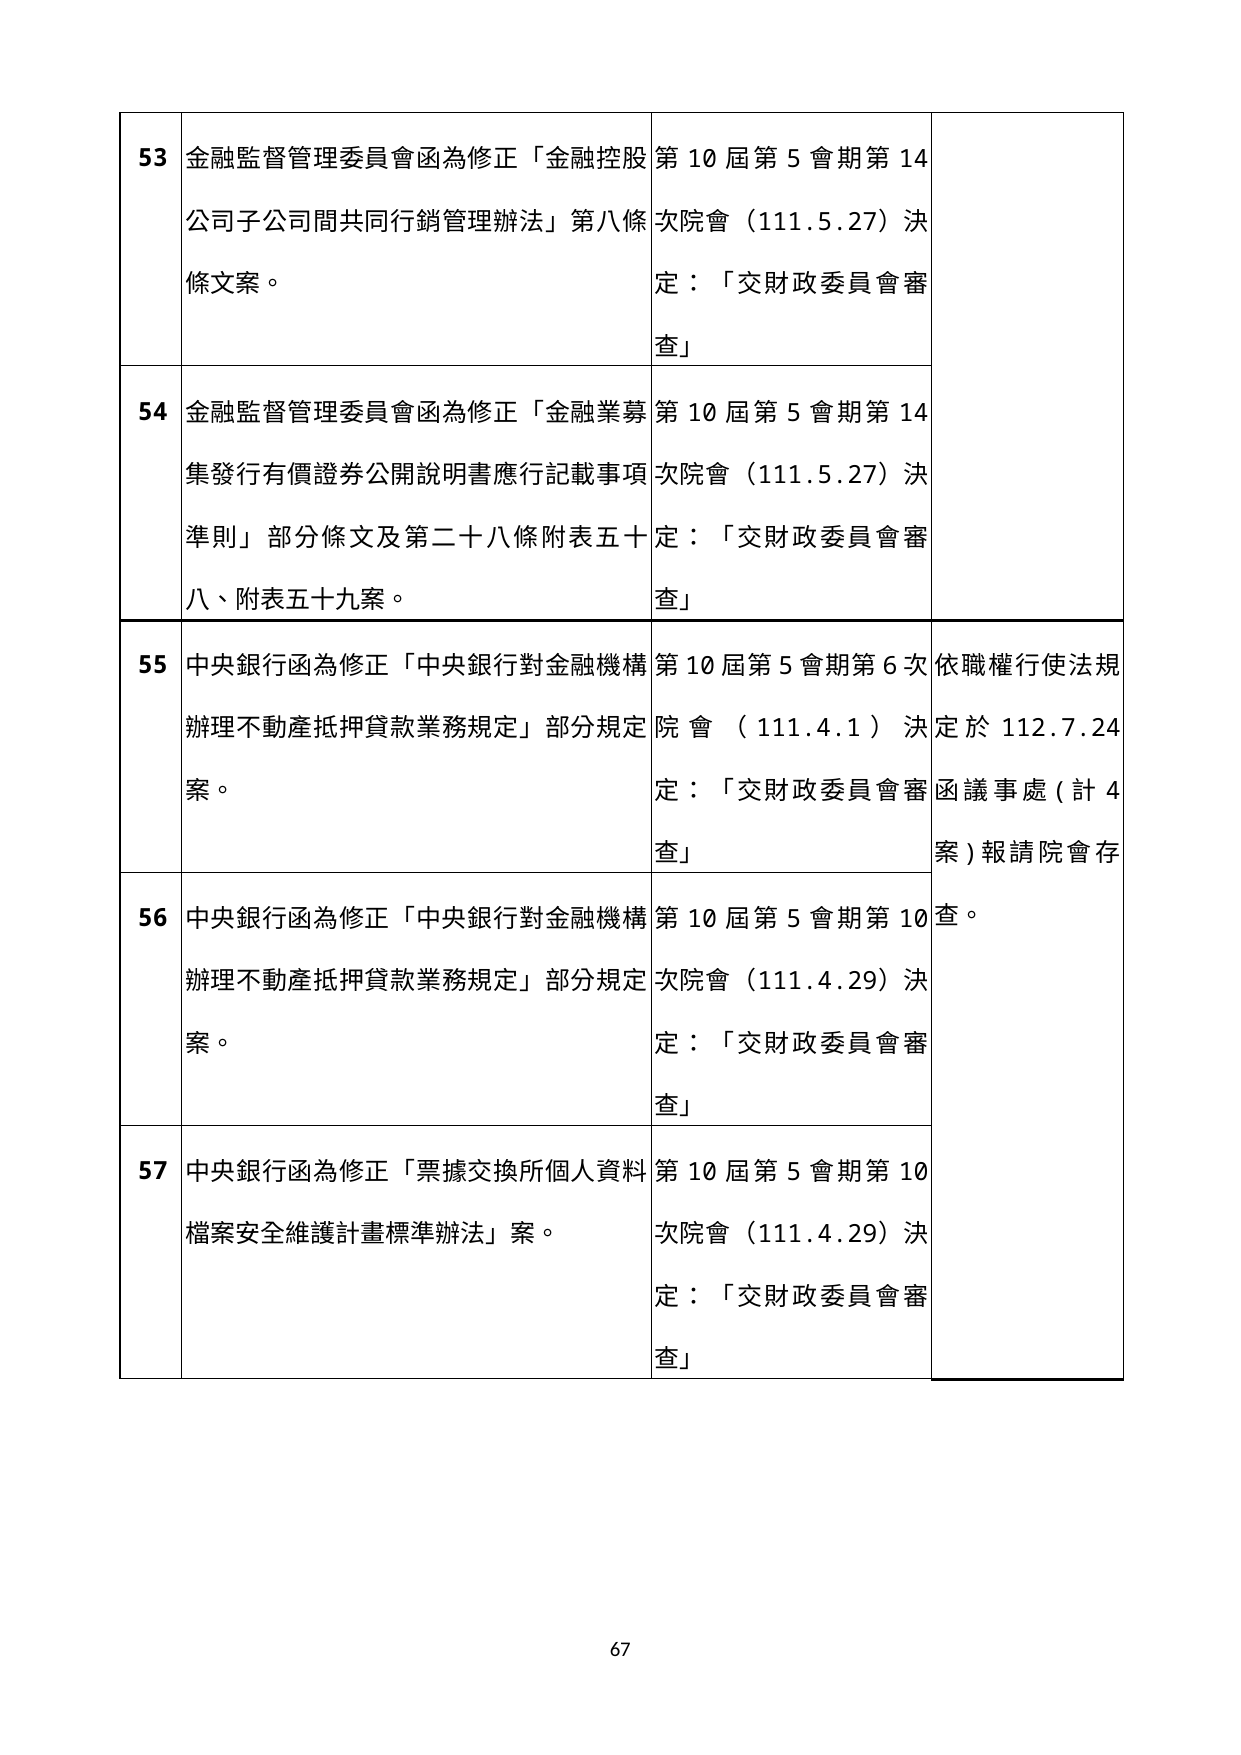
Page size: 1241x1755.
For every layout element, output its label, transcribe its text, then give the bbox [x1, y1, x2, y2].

table_cell [932, 113, 1123, 618]
table_cell 第10屆第5會期第14次院會（111.5.27）決定：「交財政委員會審查」 [652, 113, 931, 365]
table_cell 第10屆第5會期第10次院會（111.4.29）決定：「交財政委員會審查」 [652, 1126, 931, 1378]
table_cell 中央銀行函為修正「中央銀行對金融機構辦理不動產抵押貸款業務規定」部分規定案。 [182, 873, 651, 1125]
table_cell [121, 1126, 181, 1378]
table_cell 金融監督管理委員會函為修正「金融控股公司子公司間共同行銷管理辦法」第八條條文案。 [182, 113, 651, 365]
table_cell 第10屆第5會期第10次院會（111.4.29）決定：「交財政委員會審查」 [652, 873, 931, 1125]
table_cell [121, 622, 181, 872]
table_cell 第10屆第5會期第6次院會（111.4.1）決定：「交財政委員會審查」 [652, 622, 931, 872]
table_cell 中央銀行函為修正「票據交換所個人資料檔案安全維護計畫標準辦法」案。 [182, 1126, 651, 1378]
table_cell 第10屆第5會期第14次院會（111.5.27）決定：「交財政委員會審查」 [652, 366, 931, 618]
table_cell [121, 366, 181, 618]
table_cell 金融監督管理委員會函為修正「金融業募集發行有價證券公開說明書應行記載事項準則」部分條文及第二十八條附表五十八、附表五十九案。 [182, 366, 651, 618]
table_cell 依職權行使法規定於112.7.24函議事處(計4案)報請院會存查。 [932, 622, 1123, 1378]
table_cell 中央銀行函為修正「中央銀行對金融機構辦理不動產抵押貸款業務規定」部分規定案。 [182, 622, 651, 872]
table_cell [121, 113, 181, 365]
table_cell [121, 873, 181, 1125]
